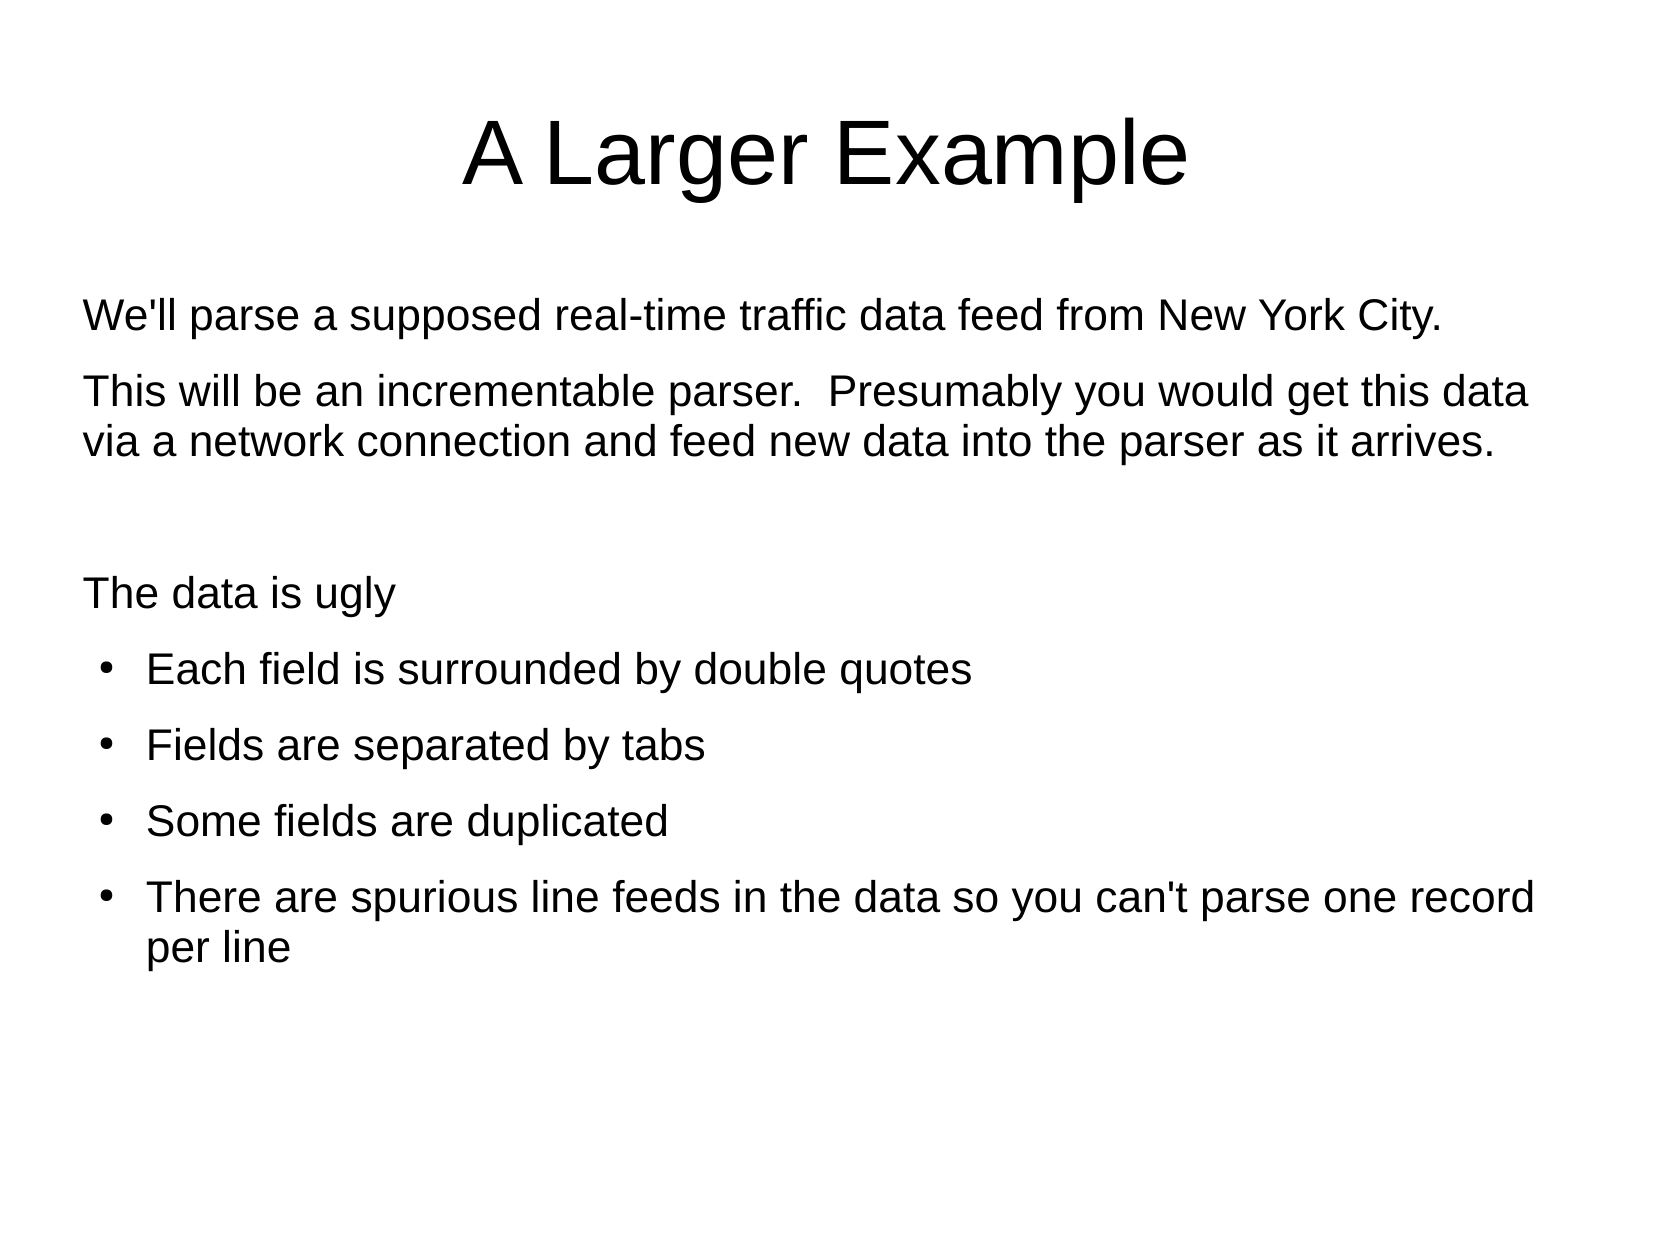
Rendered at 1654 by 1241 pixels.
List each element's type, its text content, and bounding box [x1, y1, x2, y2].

title A Larger Example [82, 49, 1571, 257]
list We'll parse a supposed real-time traffic data feed from New York City. This will be an incrementable parser. Presumably you would get this data via a network connection and feed new data into the parser as it arrives. The data is ugly Each field is surrounded by double quotes Fields are separated by tabs Some fields are duplicated There are spurious line feeds in the data so you can't parse one record per line [82, 290, 1538, 1010]
